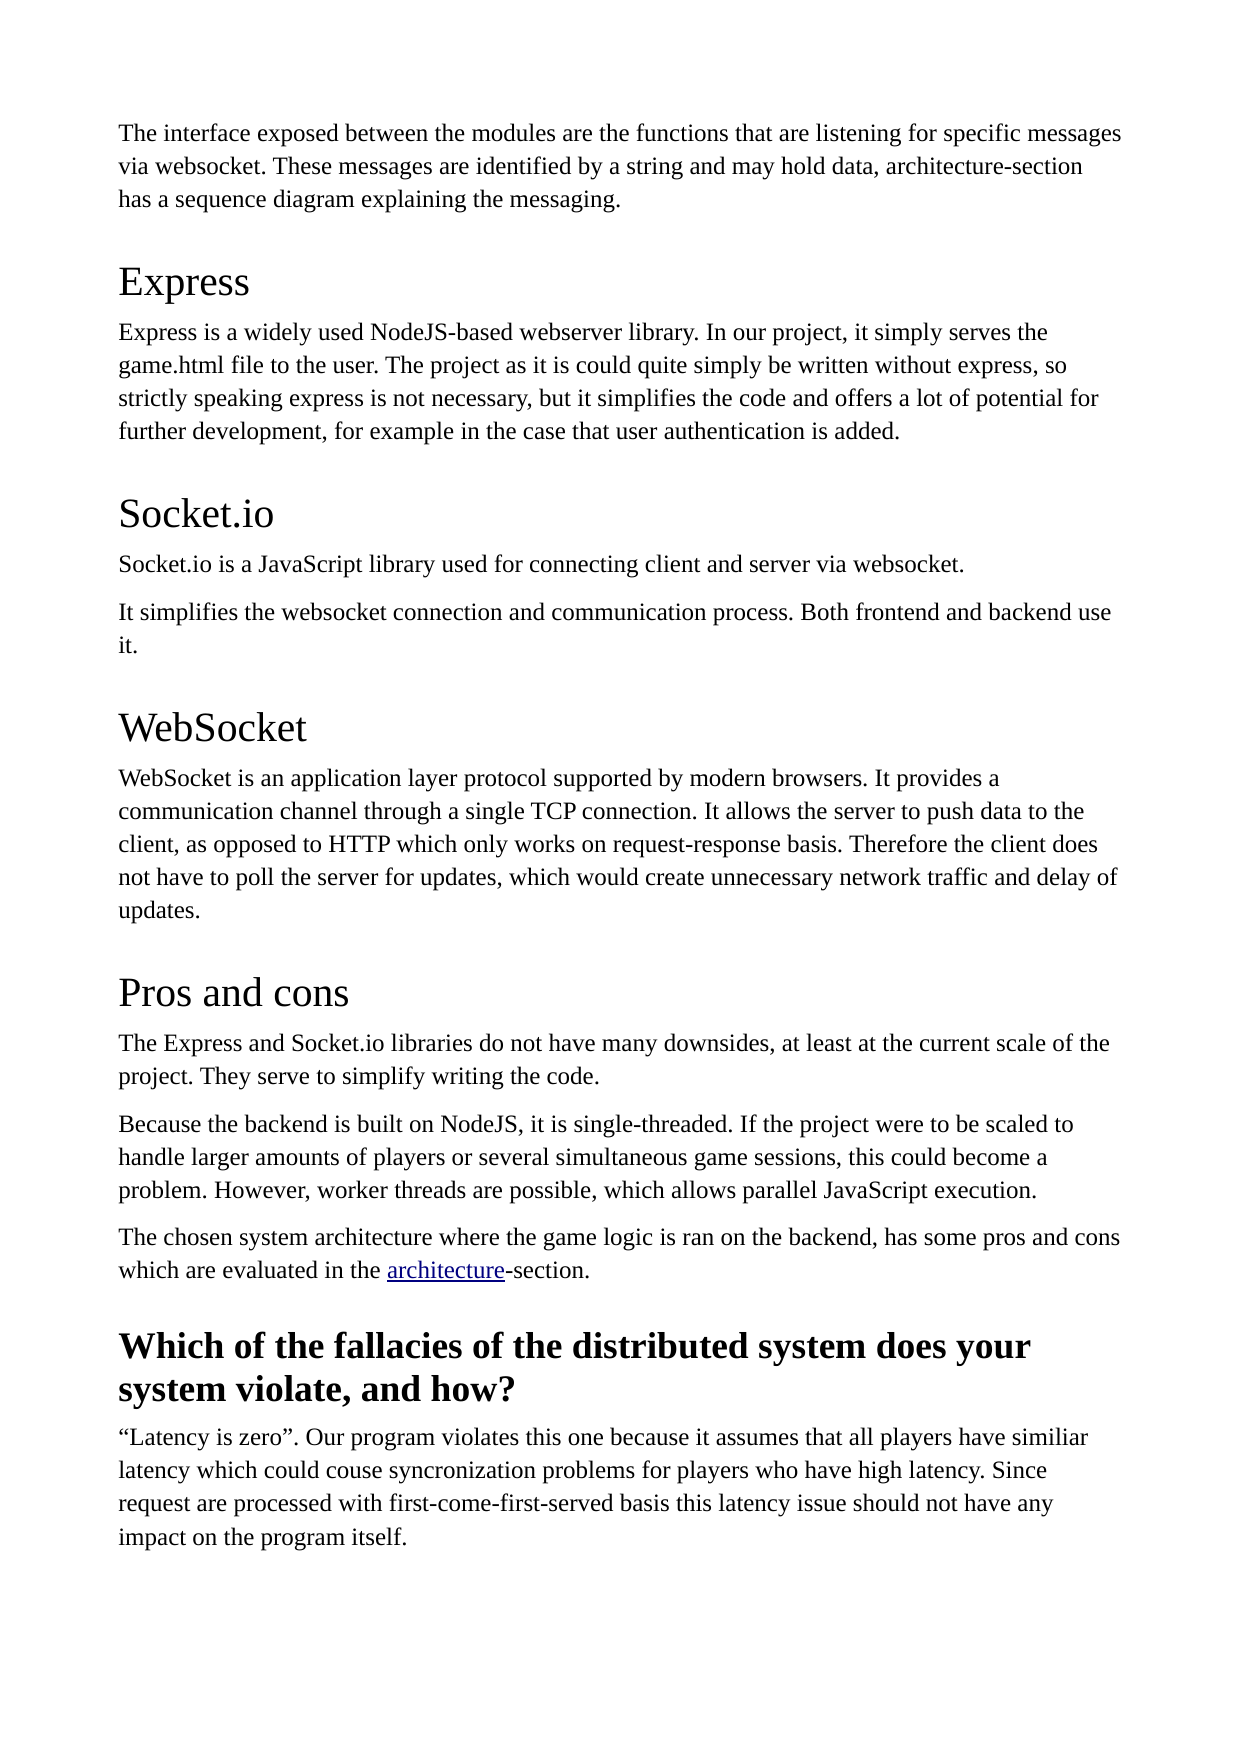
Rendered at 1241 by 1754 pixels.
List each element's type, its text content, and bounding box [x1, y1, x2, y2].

text Express is a widely used NodeJS-based webserver library. In our project, it simply serves the game.html file to the user. The project as it is could quite simply be written without express, so strictly speaking express is not necessary, but it simplifies the code and offers a lot of potential for further development, for example in the case that user authentication is added. [118, 317, 1122, 445]
subtitle Express [118, 257, 1122, 305]
text The chosen system architecture where the game logic is ran on the backend, has some pros and cons which are evaluated in the architecture-section. [118, 1222, 1122, 1284]
subtitle Pros and cons [118, 968, 1122, 1016]
text The Express and Socket.io libraries do not have many downsides, at least at the current scale of the project. They serve to simplify writing the code. [118, 1028, 1122, 1090]
text The interface exposed between the modules are the functions that are listening for specific messages via websocket. These messages are identified by a string and may hold data, architecture-section has a sequence diagram explaining the messaging. [118, 118, 1122, 213]
text “Latency is zero”. Our program violates this one because it assumes that all players have similiar latency which could couse syncronization problems for players who have high latency. Since request are processed with first-come-first-served basis this latency issue should not have any impact on the program itself. [118, 1422, 1122, 1550]
subtitle Socket.io [118, 489, 1122, 537]
subtitle Which of the fallacies of the distributed system does your system violate, and how? [118, 1324, 1122, 1410]
text Because the backend is built on NodeJS, it is single-threaded. If the project were to be scaled to handle larger amounts of players or several simultaneous game sessions, this could become a problem. However, worker threads are possible, which allows parallel JavaScript execution. [118, 1109, 1122, 1203]
subtitle WebSocket [118, 702, 1122, 750]
text WebSocket is an application layer protocol supported by modern browsers. It provides a communication channel through a single TCP connection. It allows the server to push data to the client, as opposed to HTTP which only works on request-response basis. Therefore the client does not have to poll the server for updates, which would create unnecessary network traffic and delay of updates. [118, 763, 1122, 924]
text It simplifies the websocket connection and communication process. Both frontend and backend use it. [118, 597, 1122, 659]
text Socket.io is a JavaScript library used for connecting client and server via websocket. [118, 549, 1122, 578]
